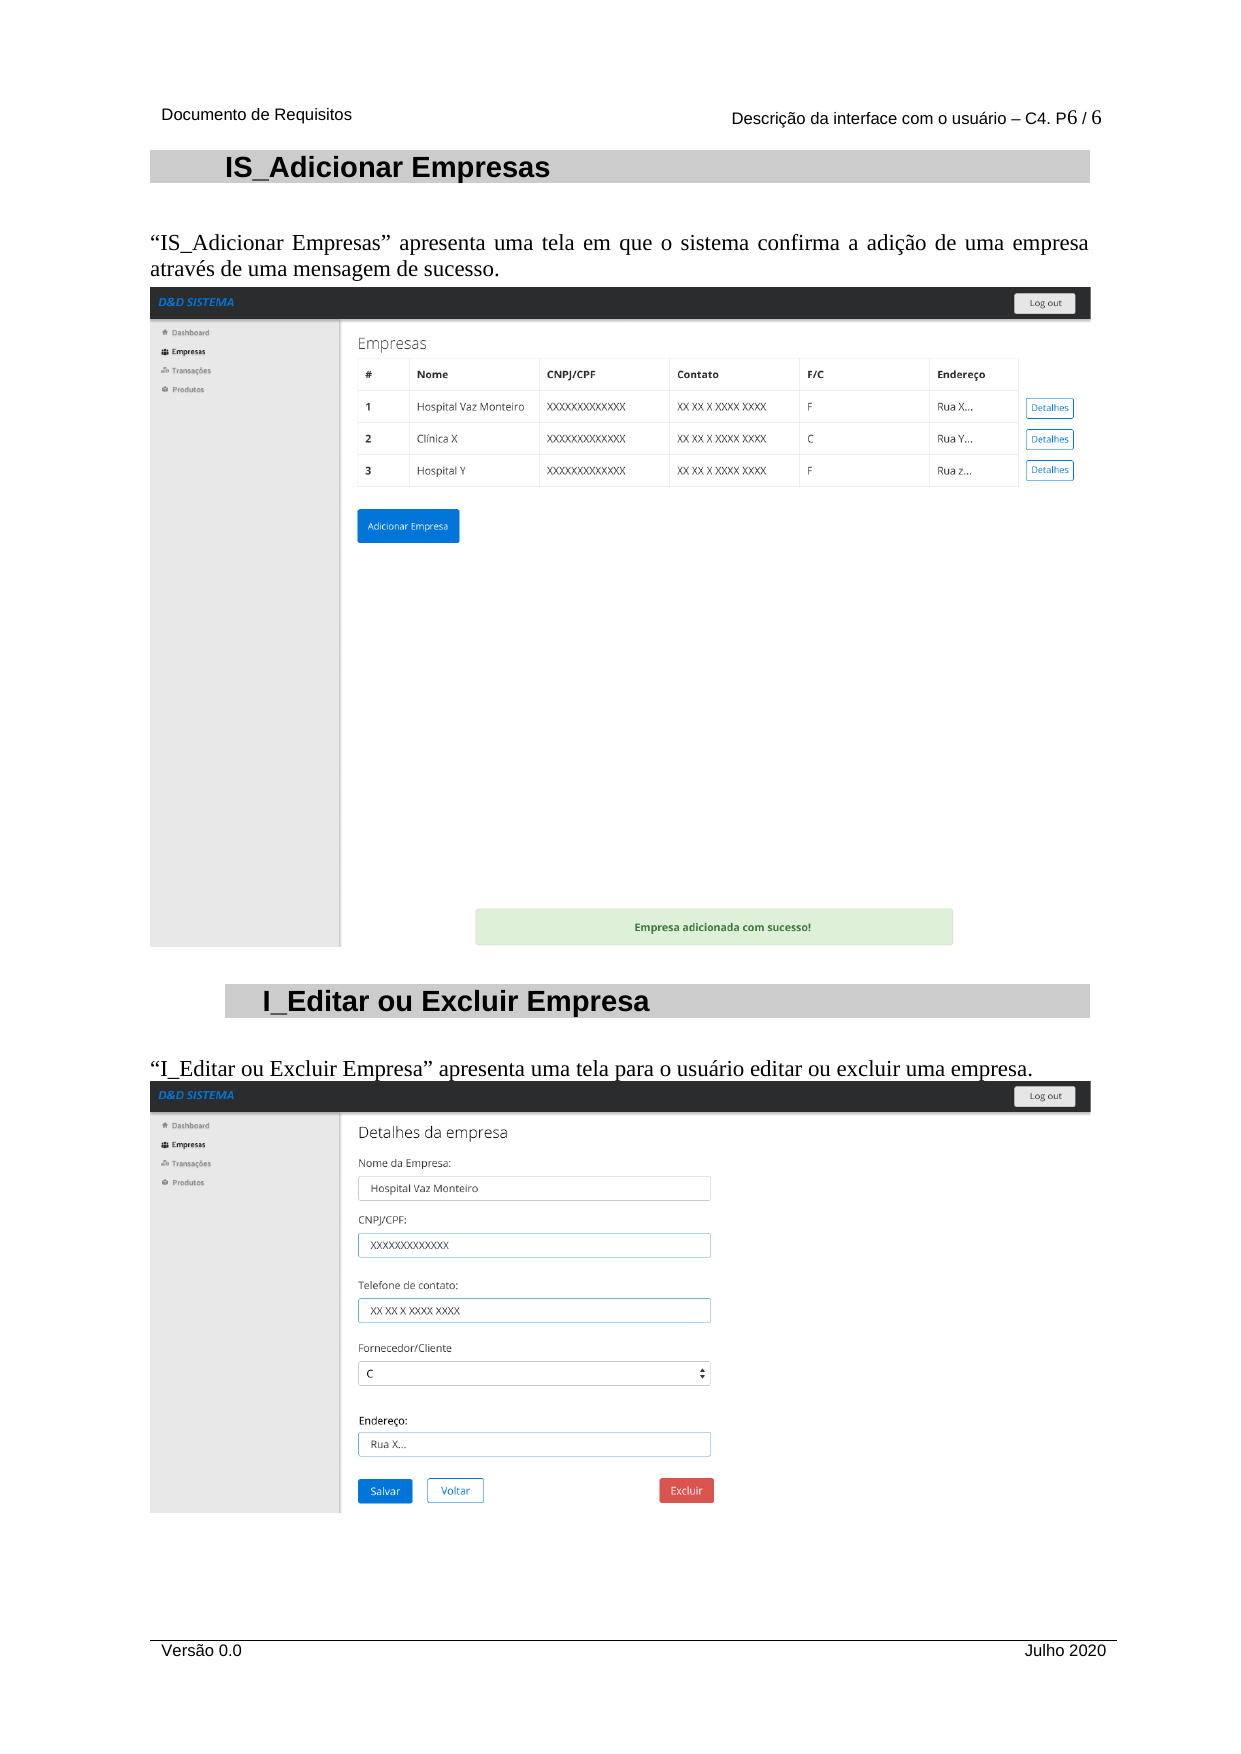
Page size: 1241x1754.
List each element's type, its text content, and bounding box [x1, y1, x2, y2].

subtitle I_Editar ou Excluir Empresa [225, 984, 1090, 1018]
picture [150, 1081, 1091, 1513]
text “I_Editar ou Excluir Empresa” apresenta uma tela para o usuário editar ou excluir uma empresa. [150, 1054, 1090, 1081]
subtitle IS_Adicionar Empresas [150, 150, 1090, 183]
text “IS_Adicionar Empresas” apresenta uma tela em que o sistema confirma a adição de uma empresa através de uma mensagem de sucesso. [150, 229, 1090, 281]
picture [150, 287, 1091, 947]
